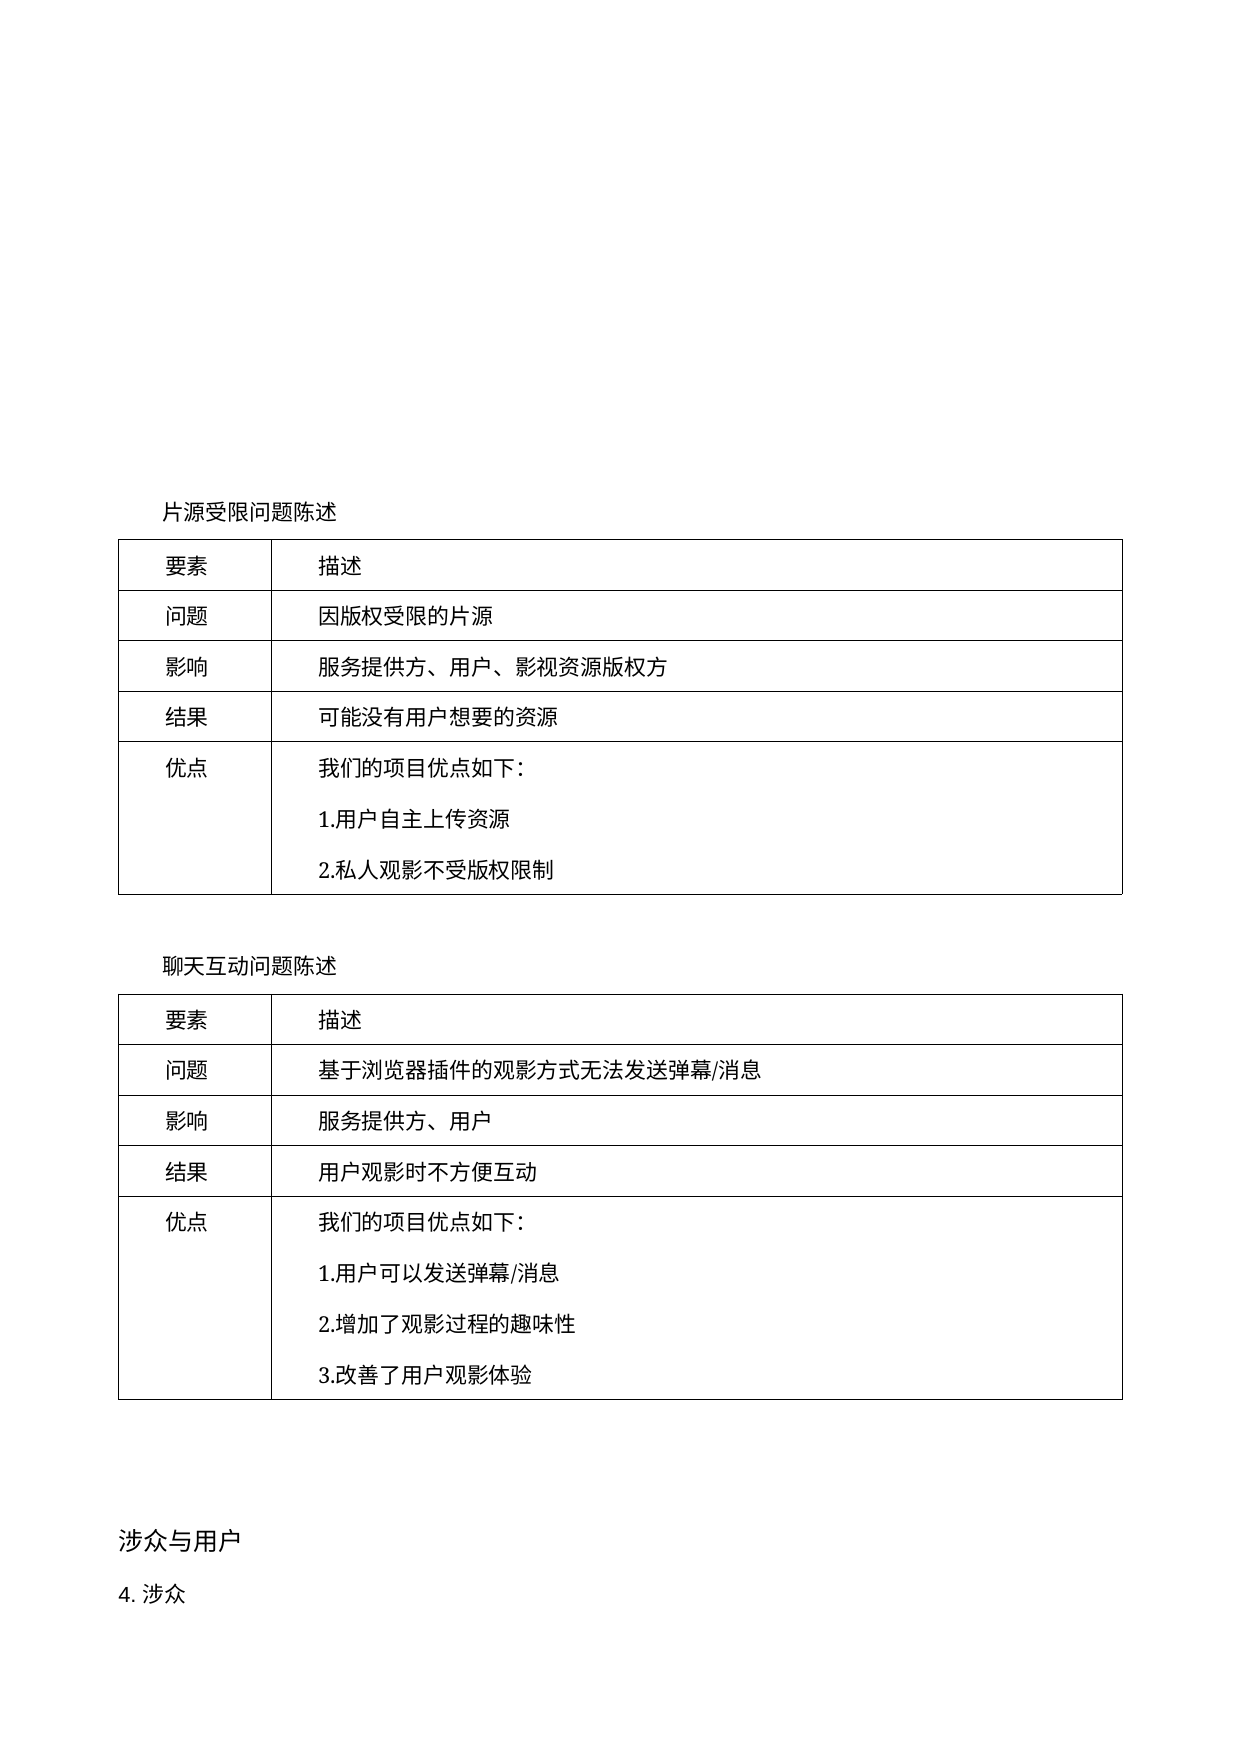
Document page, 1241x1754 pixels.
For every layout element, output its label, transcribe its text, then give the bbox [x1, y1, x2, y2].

text 片源受限问题陈述 [118, 495, 1122, 527]
table_cell 可能没有用户想要的资源 [272, 692, 1122, 741]
subtitle 涉众与用户 [118, 1522, 1122, 1558]
table_cell 因版权受限的片源 [272, 591, 1122, 640]
table_cell 问题 [119, 591, 271, 640]
subtitle 涉众 [118, 1577, 1122, 1609]
table_cell 问题 [119, 1045, 271, 1095]
table_header 描述 [272, 995, 1122, 1044]
table_cell 用户观影时不方便互动 [272, 1146, 1122, 1196]
table_cell 优点 [119, 1197, 271, 1399]
table_header 描述 [272, 540, 1122, 590]
table_header 要素 [119, 540, 271, 590]
table_cell 基于浏览器插件的观影方式无法发送弹幕/消息 [272, 1045, 1122, 1095]
table_cell 我们的项目优点如下： 1.用户可以发送弹幕/消息 2.增加了观影过程的趣味性 3.改善了用户观影体验 [272, 1197, 1122, 1399]
table_cell 服务提供方、用户 [272, 1096, 1122, 1145]
table_cell 影响 [119, 1096, 271, 1145]
table_cell 优点 [119, 742, 271, 894]
table_header 要素 [119, 995, 271, 1044]
table_cell 结果 [119, 692, 271, 741]
text 聊天互动问题陈述 [118, 949, 1122, 981]
table_cell 结果 [119, 1146, 271, 1196]
table_cell 服务提供方、用户、影视资源版权方 [272, 641, 1122, 691]
table_cell 影响 [119, 641, 271, 691]
table_cell 我们的项目优点如下： 1.用户自主上传资源 2.私人观影不受版权限制 [272, 742, 1122, 894]
